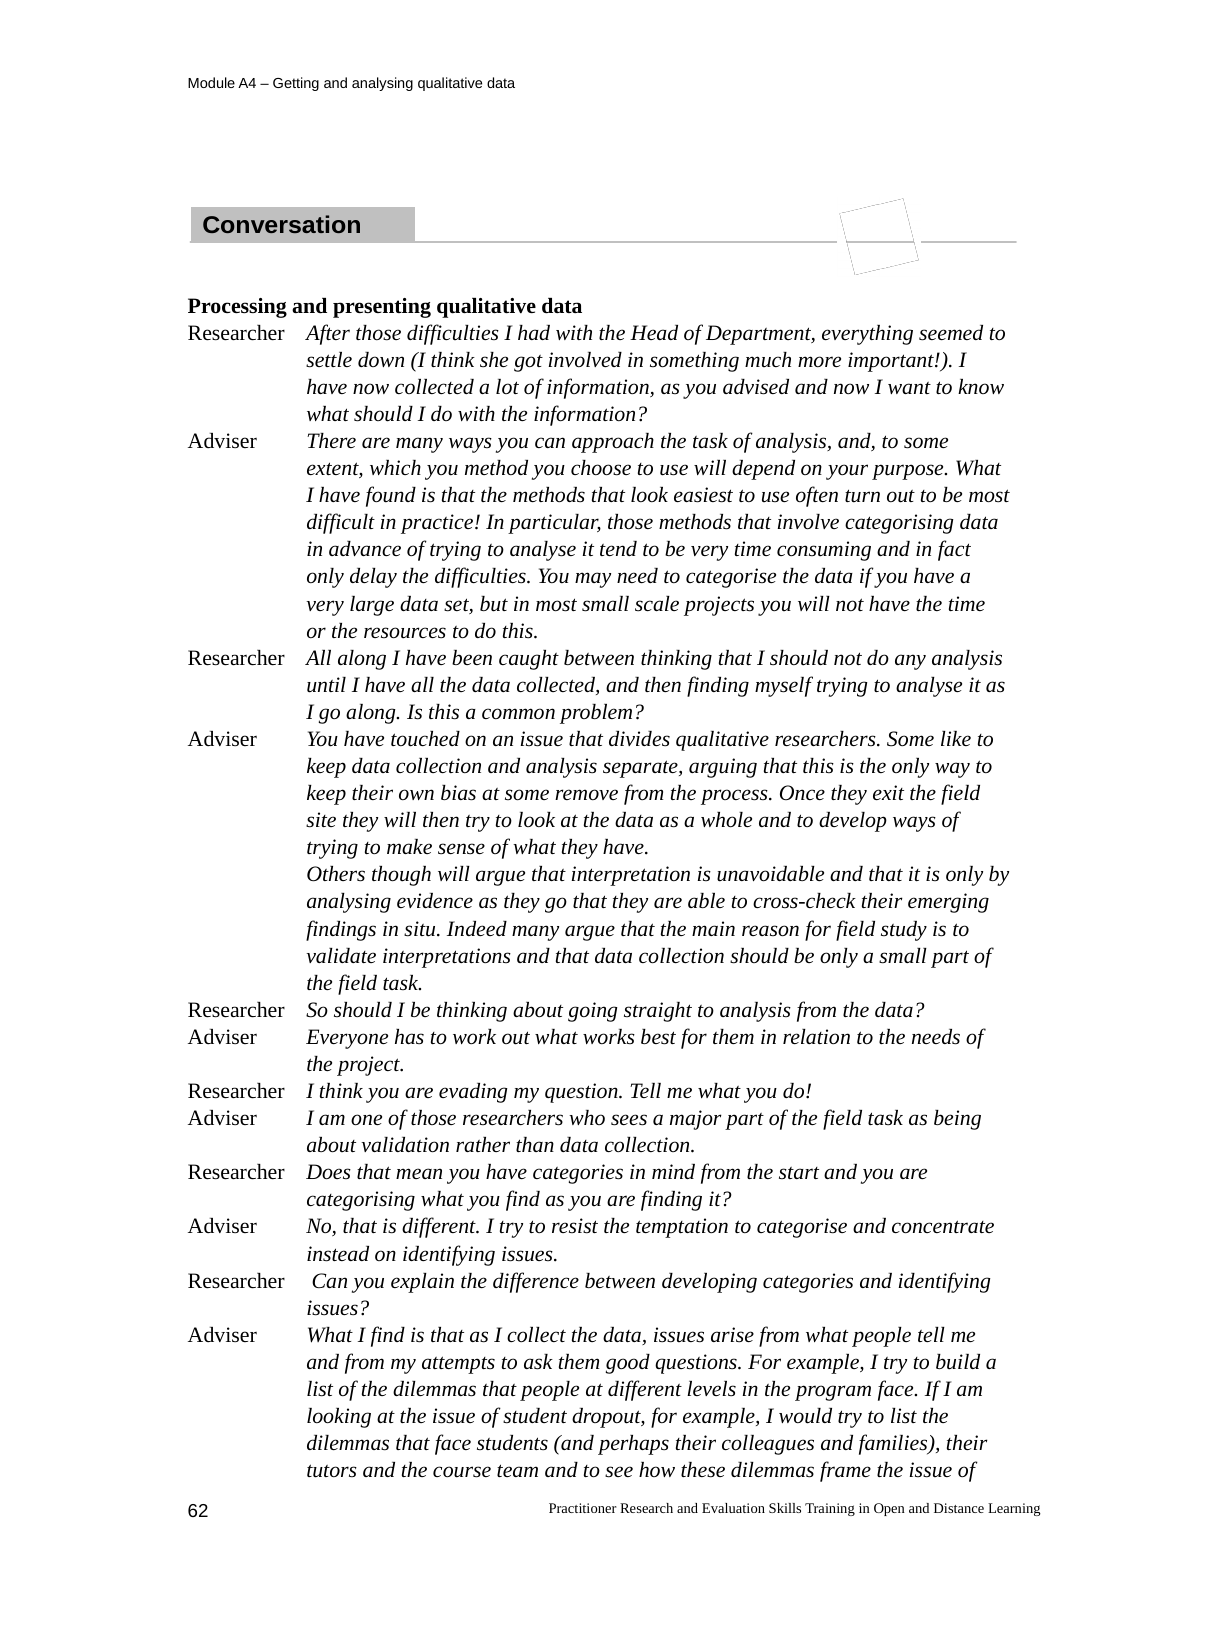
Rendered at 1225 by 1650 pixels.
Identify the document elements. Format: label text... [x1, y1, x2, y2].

text Researcher All along I have been caught between thinking that I should not do any analysis until I have all the data collected, and then finding myself trying to analyse it as I go along. Is this a common problem? [187, 643, 1012, 725]
text Adviser There are many ways you can approach the task of analysis, and, to some extent, which you method you choose to use will depend on your purpose. What I have found is that the methods that look easiest to use often turn out to be most difficult in practice! In particular, those methods that involve categorising data in advance of trying to analyse it tend to be very time consuming and in fact only delay the difficulties. You may need to categorise the data if you have a very large data set, but in most small scale projects you will not have the time or the resources to do this. [187, 427, 1012, 643]
text Adviser Everyone has to work out what works best for them in relation to the needs of the project. [187, 1023, 1012, 1077]
text Adviser What I find is that as I collect the data, issues arise from what people tell me and from my attempts to ask them good questions. For example, I try to build a list of the dilemmas that people at different levels in the program face. If I am looking at the issue of student dropout, for example, I would try to list the dilemmas that face students (and perhaps their colleagues and families), their tutors and the course team and to see how these dilemmas frame the issue of [187, 1321, 1012, 1483]
text Adviser No, that is different. I try to resist the temptation to categorise and concentrate instead on identifying issues. [187, 1212, 1012, 1266]
text Researcher Does that mean you have categories in mind from the start and you are categorising what you find as you are finding it? [187, 1158, 1012, 1212]
text Researcher Can you explain the difference between developing categories and identifying issues? [187, 1266, 1012, 1321]
text Adviser You have touched on an issue that divides qualitative researchers. Some like to keep data collection and analysis separate, arguing that this is the only way to keep their own bias at some remove from the process. Once they exit the field site they will then try to look at the data as a whole and to develop ways of trying to make sense of what they have. [187, 725, 1012, 860]
text Researcher So should I be thinking about going straight to analysis from the data? [187, 996, 1012, 1023]
text Researcher I think you are evading my question. Tell me what you do! [187, 1077, 1012, 1104]
text Others though will argue that interpretation is unavoidable and that it is only by analysing evidence as they go that they are able to cross-check their emerging findings in situ. Indeed many argue that the main reason for field study is to validate interpretations and that data collection should be only a small part of the field task. [187, 860, 1012, 996]
subtitle Processing and presenting qualitative data [187, 293, 943, 318]
text Adviser I am one of those researchers who sees a major part of the field task as being about validation rather than data collection. [187, 1104, 1012, 1158]
text Researcher After those difficulties I had with the Head of Department, everything seemed to settle down (I think she got involved in something much more important!). I have now collected a lot of information, as you advised and now I want to know what should I do with the information? [187, 318, 1012, 427]
